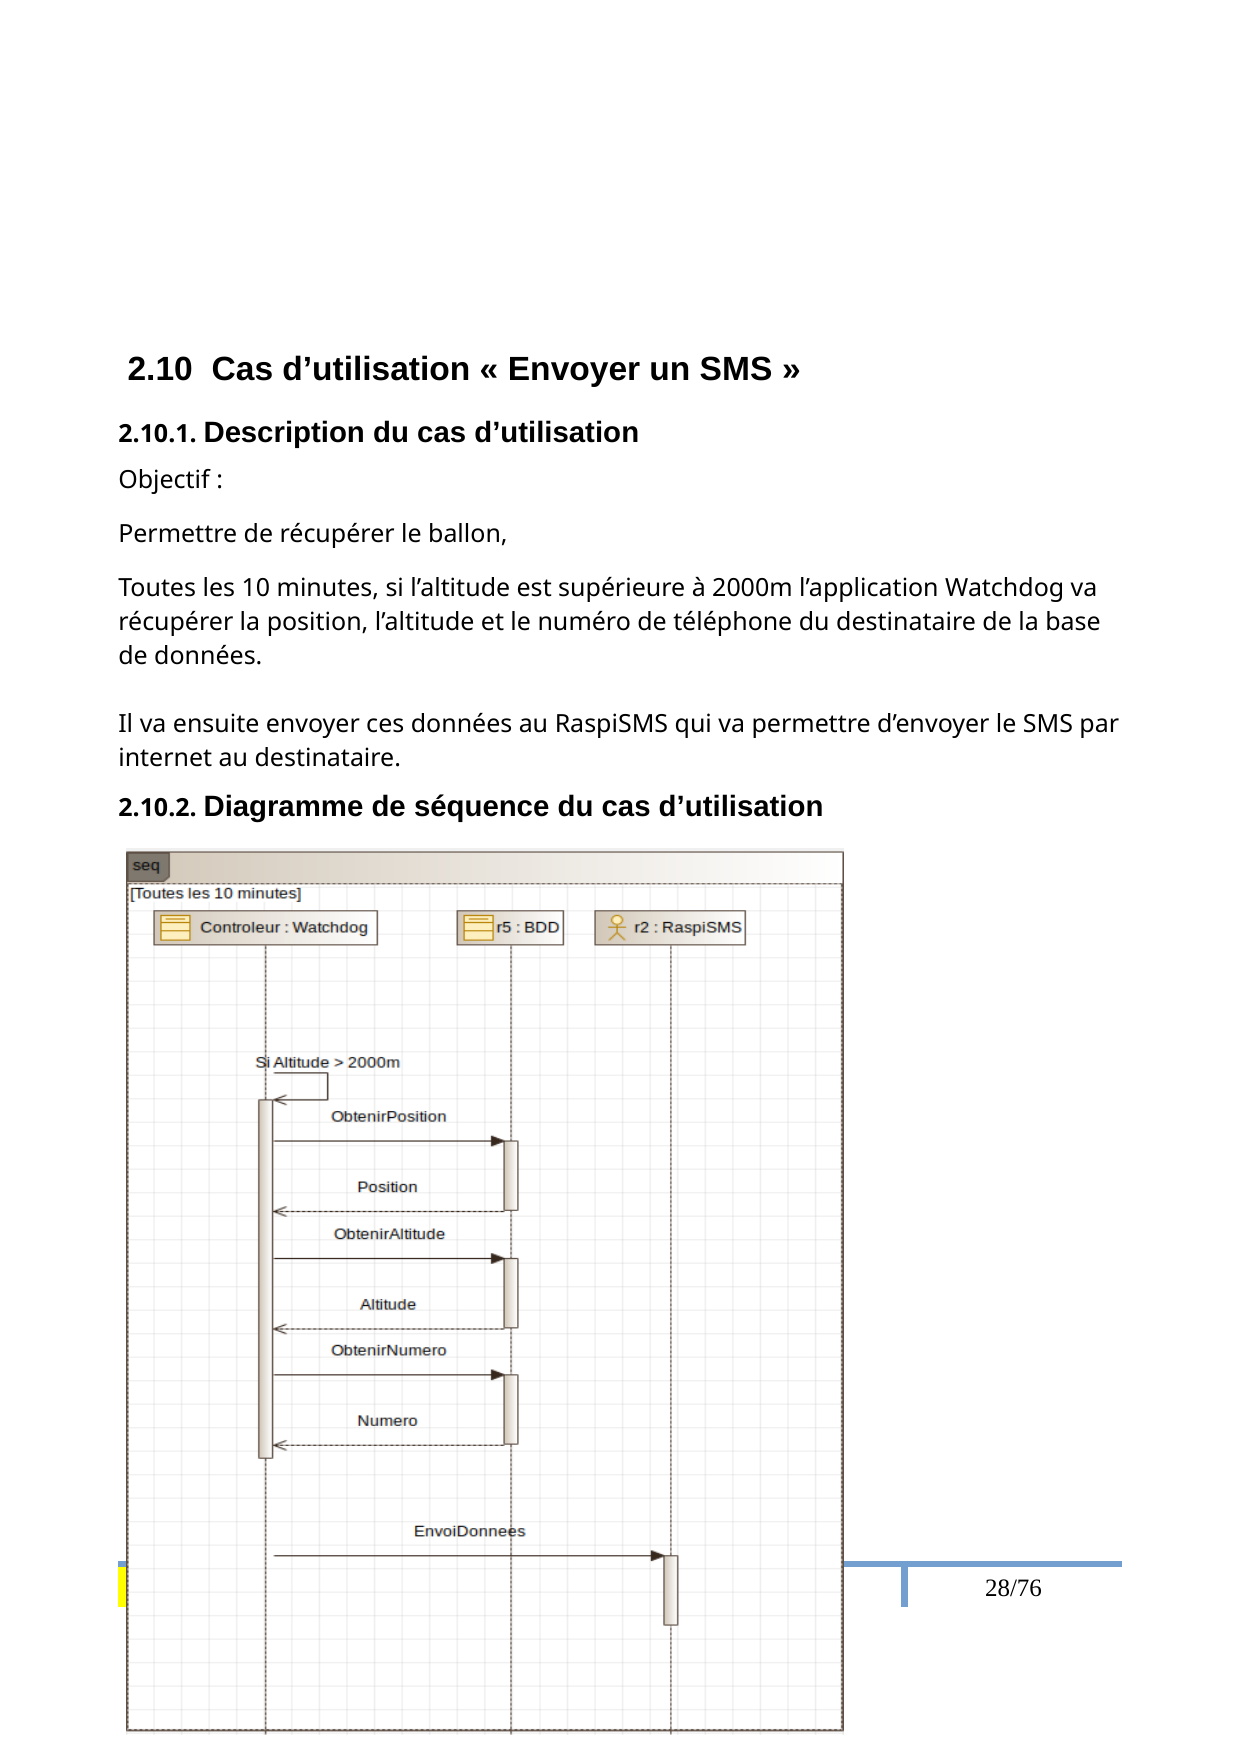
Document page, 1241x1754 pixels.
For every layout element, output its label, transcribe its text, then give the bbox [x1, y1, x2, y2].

subtitle Description du cas d’utilisation [118, 415, 1122, 449]
text Permettre de récupérer le ballon, [118, 516, 1122, 550]
text Il va ensuite envoyer ces données au RaspiSMS qui va permettre d’envoyer le SMS par internet au destinataire. [118, 706, 1122, 774]
text Objectif : [118, 462, 1122, 496]
picture [126, 848, 844, 1735]
text Toutes les 10 minutes, si l’altitude est supérieure à 2000m l’application Watchdog va récupérer la position, l’altitude et le numéro de téléphone du destinataire de la base de données. [118, 569, 1122, 672]
subtitle Cas d’utilisation « Envoyer un SMS » [118, 349, 1122, 388]
subtitle Diagramme de séquence du cas d’utilisation [118, 788, 1122, 823]
